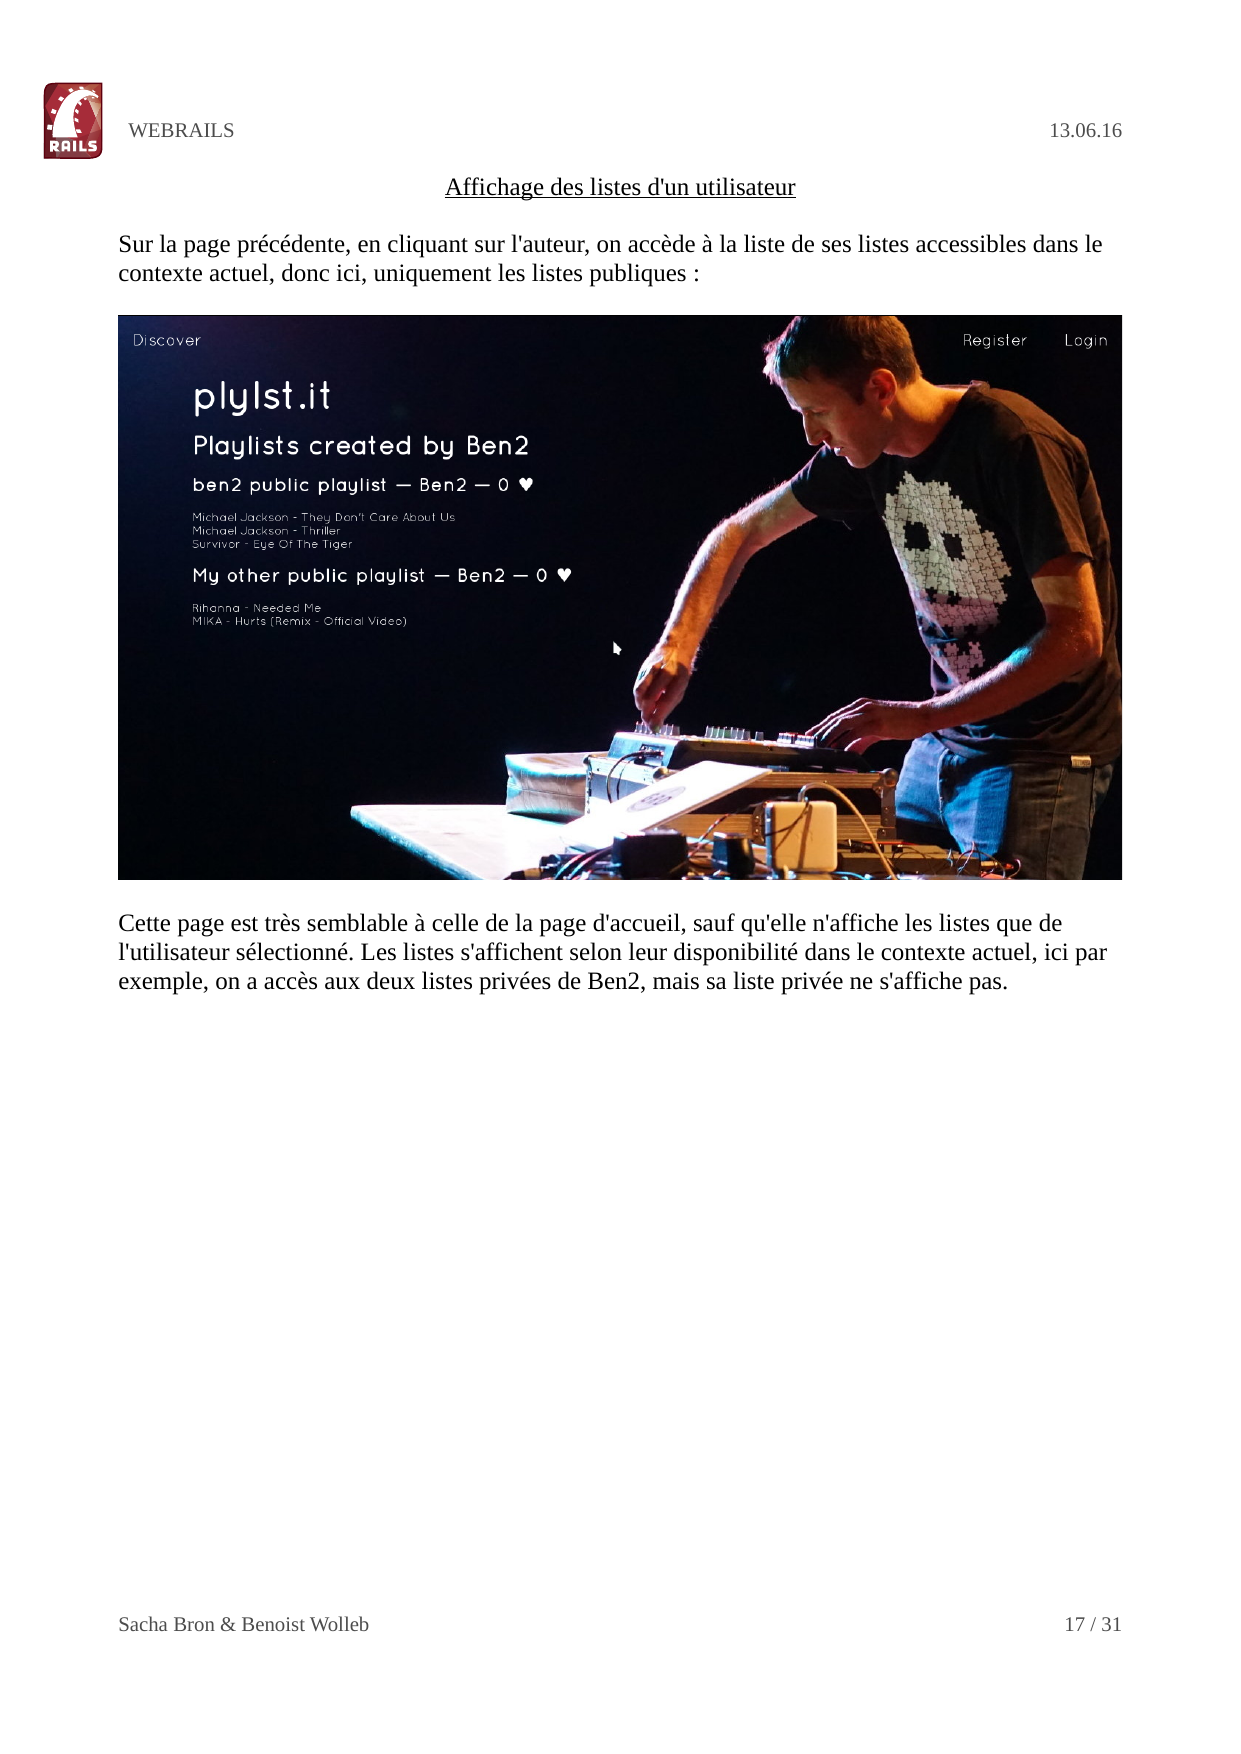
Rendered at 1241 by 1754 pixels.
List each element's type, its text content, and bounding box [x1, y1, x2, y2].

picture [118, 315, 1123, 880]
text Sur la page précédente, en cliquant sur l'auteur, on accède à la liste de ses listes accessibles dans le contexte actuel, donc ici, uniquement les listes publiques : [118, 229, 1122, 287]
text Cette page est très semblable à celle de la page d'accueil, sauf qu'elle n'affiche les listes que de l'utilisateur sélectionné. Les listes s'affichent selon leur disponibilité dans le contexte actuel, ici par exemple, on a accès aux deux listes privées de Ben2, mais sa liste privée ne s'affiche pas. [118, 908, 1122, 995]
subtitle Affichage des listes d'un utilisateur [118, 172, 1122, 200]
